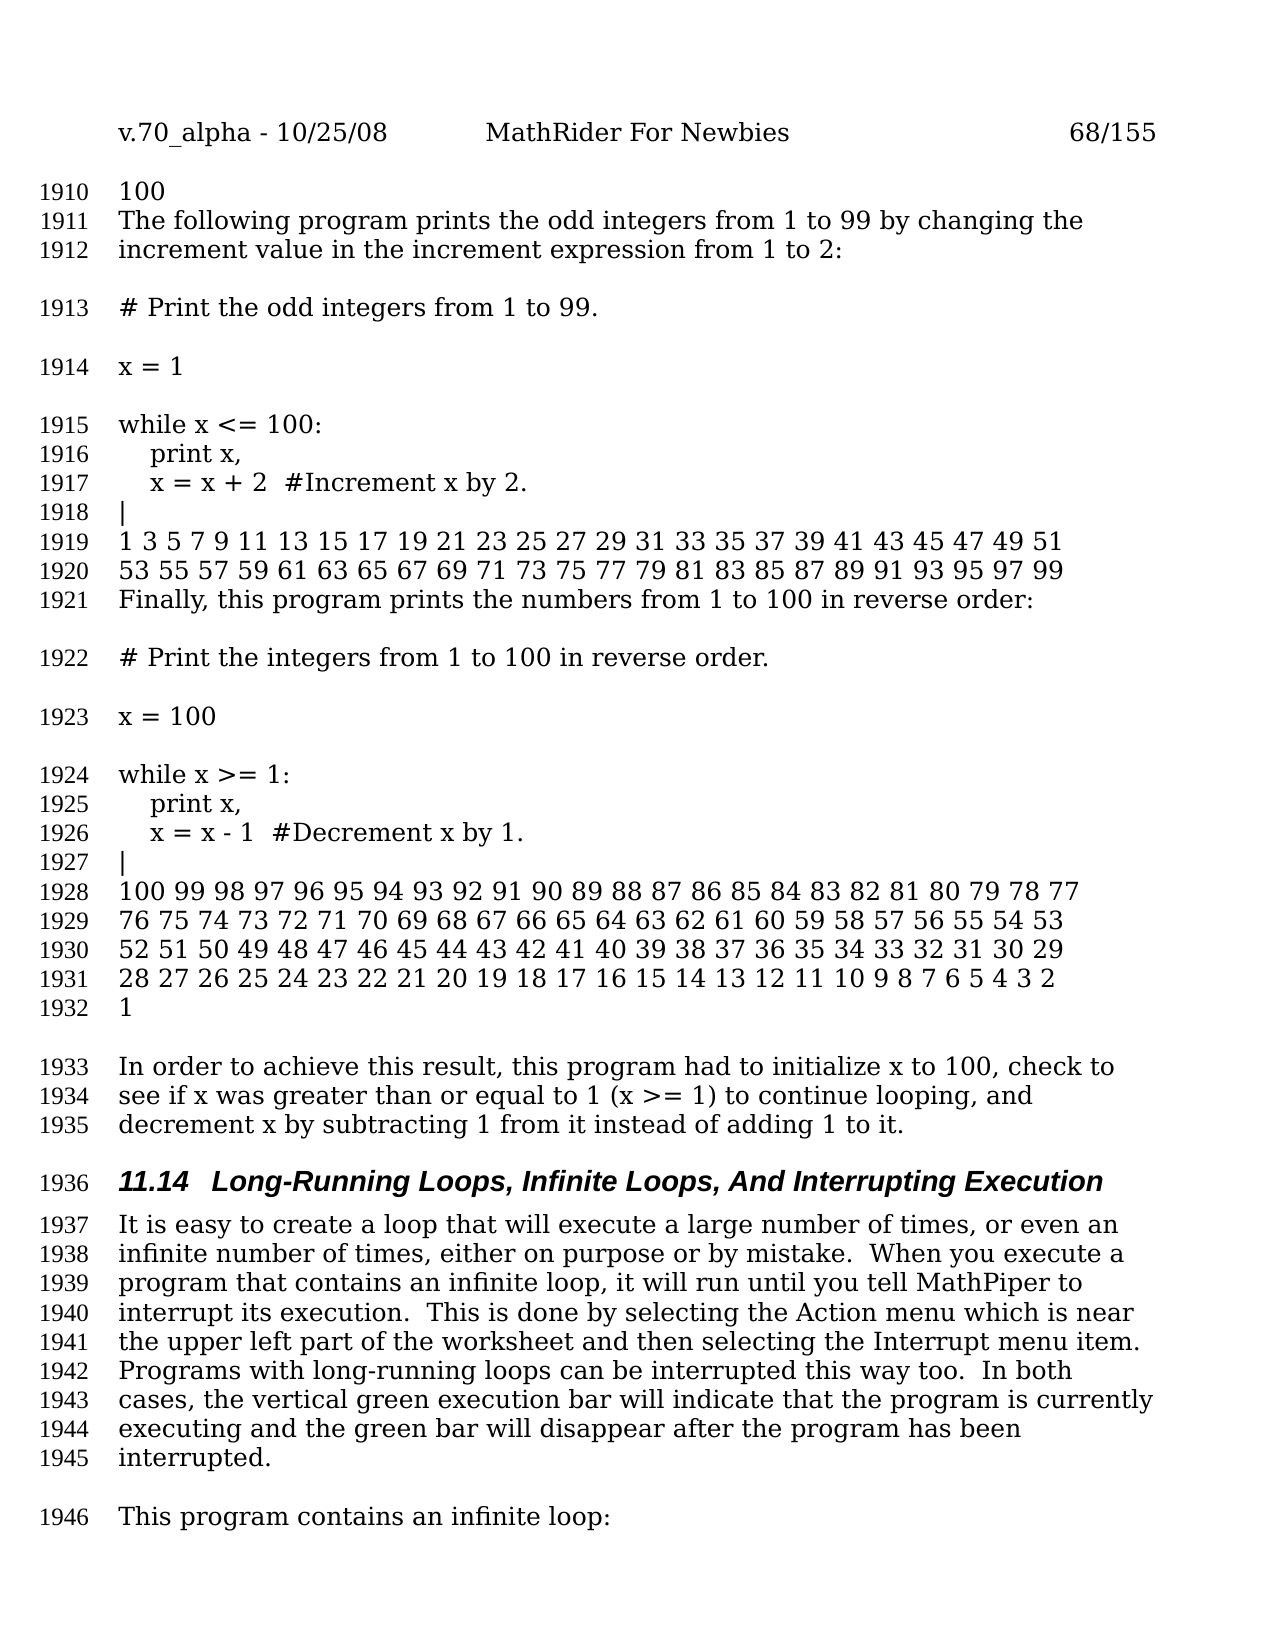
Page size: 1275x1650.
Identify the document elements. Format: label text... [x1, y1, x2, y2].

subtitle Long-Running Loops, Infinite Loops, And Interrupting Execution [118, 1164, 1157, 1198]
text 76 75 74 73 72 71 70 69 68 67 66 65 64 63 62 61 60 59 58 57 56 55 54 53 [118, 906, 1157, 935]
text 52 51 50 49 48 47 46 45 44 43 42 41 40 39 38 37 36 35 34 33 32 31 30 29 [118, 935, 1157, 964]
text In order to achieve this result, this program had to initialize x to 100, check to see if x was greater than or equal to 1 (x >= 1) to continue looping, and decrement x by subtracting 1 from it instead of adding 1 to it. [118, 1052, 1157, 1139]
text # Print the integers from 1 to 100 in reverse order. [118, 643, 1157, 673]
text 28 27 26 25 24 23 22 21 20 19 18 17 16 15 14 13 12 11 10 9 8 7 6 5 4 3 2 [118, 964, 1157, 993]
text print x, [118, 789, 1157, 818]
text print x, [118, 439, 1157, 468]
text 100 [118, 177, 1157, 206]
text 1 [118, 993, 1157, 1023]
text 53 55 57 59 61 63 65 67 69 71 73 75 77 79 81 83 85 87 89 91 93 95 97 99 [118, 556, 1157, 585]
text | [118, 498, 1157, 527]
text x = 100 [118, 702, 1157, 731]
text It is easy to create a loop that will execute a large number of times, or even an infinite number of times, either on purpose or by mistake. When you execute a program that contains an infinite loop, it will run until you tell MathPiper to interrupt its execution. This is done by selecting the Action menu which is near the upper left part of the worksheet and then selecting the Interrupt menu item. Programs with long-running loops can be interrupted this way too. In both cases, the vertical green execution bar will indicate that the program is currently executing and the green bar will disappear after the program has been interrupted. [118, 1210, 1157, 1473]
text | [118, 848, 1157, 877]
text x = x - 1 #Decrement x by 1. [118, 818, 1157, 848]
text x = x + 2 #Increment x by 2. [118, 468, 1157, 498]
text while x <= 100: [118, 410, 1157, 439]
text # Print the odd integers from 1 to 99. [118, 293, 1157, 323]
text 100 99 98 97 96 95 94 93 92 91 90 89 88 87 86 85 84 83 82 81 80 79 78 77 [118, 877, 1157, 906]
text while x >= 1: [118, 760, 1157, 789]
text This program contains an infinite loop: [118, 1502, 1157, 1531]
text x = 1 [118, 352, 1157, 381]
text The following program prints the odd integers from 1 to 99 by changing the increment value in the increment expression from 1 to 2: [118, 206, 1157, 264]
text Finally, this program prints the numbers from 1 to 100 in reverse order: [118, 585, 1157, 614]
text 1 3 5 7 9 11 13 15 17 19 21 23 25 27 29 31 33 35 37 39 41 43 45 47 49 51 [118, 527, 1157, 556]
